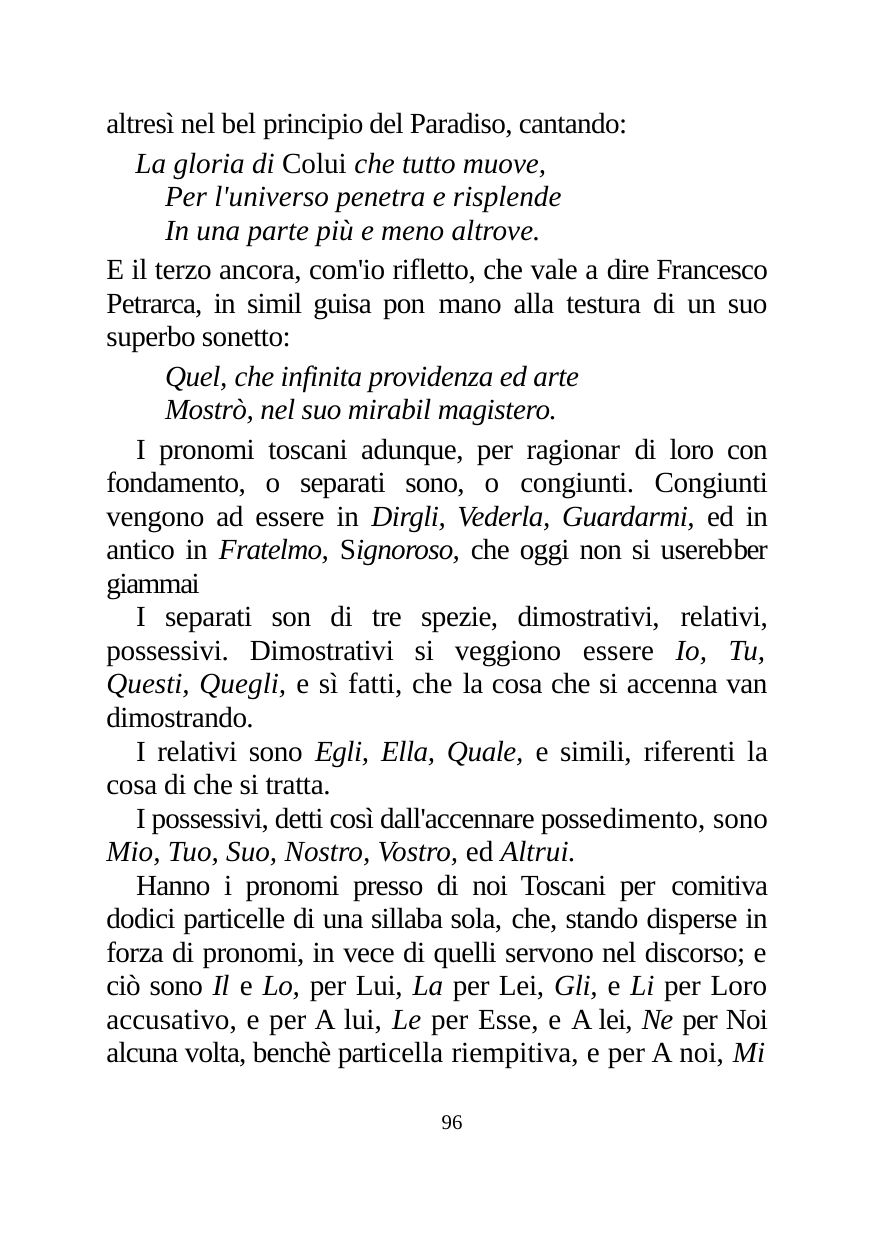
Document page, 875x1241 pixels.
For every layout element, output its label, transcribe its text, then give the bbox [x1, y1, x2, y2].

text I separati son di tre spezie, dimostrativi, relativi, possessivi. Dimostrativi si veggiono essere Io, Tu, Questi, Quegli, e sì fatti, che la cosa che si accenna van dimostrando. [106, 599, 768, 734]
text I pronomi toscani adunque, per ragionar di loro con fondamento, o separati sono, o congiunti. Congiunti vengono ad essere in Dirgli, Vederla, Guardarmi, ed in antico in Fratelmo, Signoroso, che oggi non si userebber giammai [106, 432, 768, 599]
text Hanno i pronomi presso di noi Toscani per comitiva dodici particelle di una sillaba sola, che, stando disperse in forza di pronomi, in vece di quelli servono nel discorso; e ciò sono Il e Lo, per Lui, La per Lei, Gli, e Li per Loro accusativo, e per A lui, Le per Esse, e A lei, Ne per Noi alcuna volta, benchè particella riempitiva, e per A noi, Mi [106, 868, 768, 1069]
text E il terzo ancora, com'io rifletto, che vale a dire Francesco Petrarca, in simil guisa pon mano alla testura di un suo superbo sonetto: [106, 252, 768, 353]
text I possessivi, detti così dall'accennare possedimento, sono Mio, Tuo, Suo, Nostro, Vostro, ed Altrui. [106, 801, 768, 868]
text altresì nel bel principio del Paradiso, cantando: [106, 106, 768, 140]
text I relativi sono Egli, Ella, Quale, e simili, riferenti la cosa di che si tratta. [106, 734, 768, 801]
text Quel, che infinita providenza ed arte Mostrò, nel suo mirabil magistero. [165, 359, 768, 426]
text La gloria di Colui che tutto muove, Per l'universo penetra e risplende In una parte più e meno altrove. [135, 146, 768, 246]
